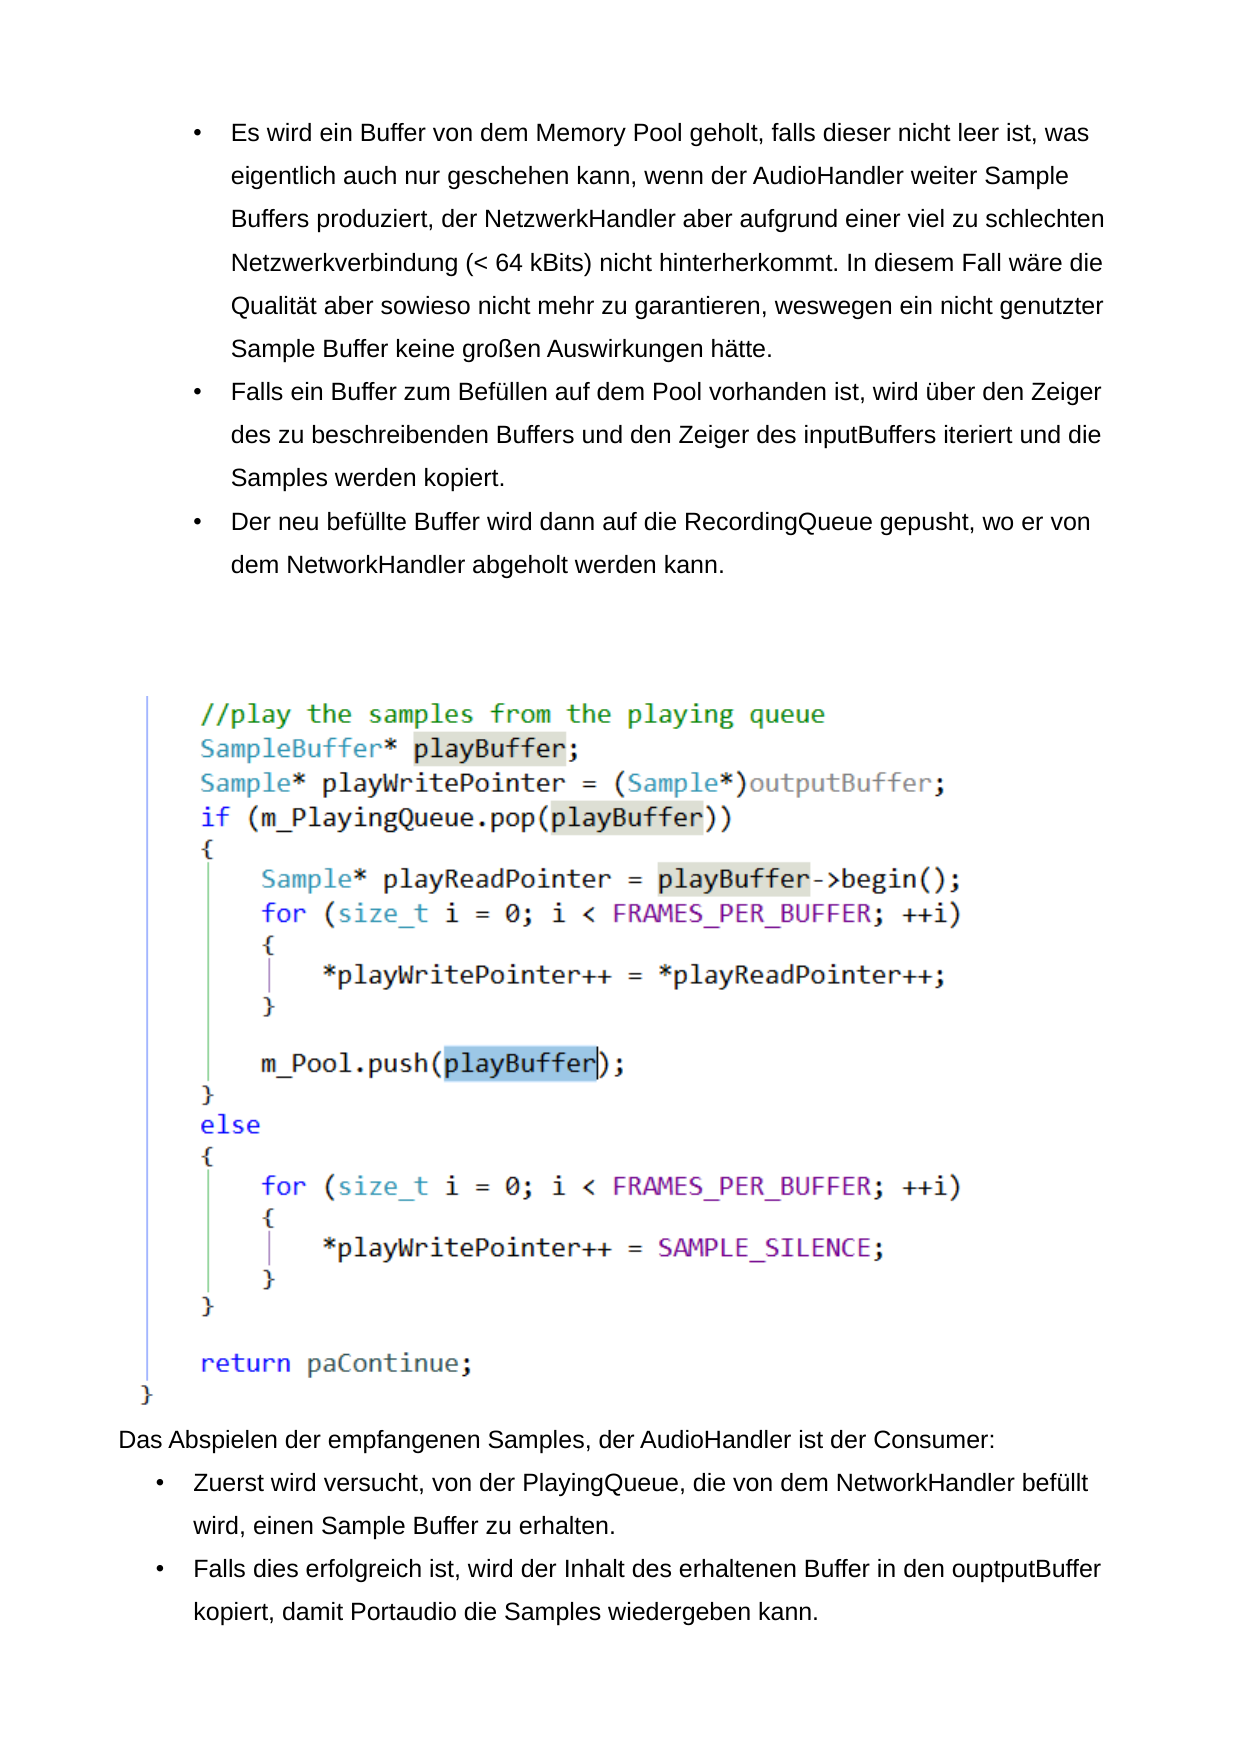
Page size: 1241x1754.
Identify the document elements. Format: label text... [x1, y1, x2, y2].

text Das Abspielen der empfangenen Samples, der AudioHandler ist der Consumer: [118, 679, 1122, 1453]
list Zuerst wird versucht, von der PlayingQueue, die von dem NetworkHandler befüllt wird, einen Sample Buffer zu erhalten. [156, 1468, 1122, 1540]
list Falls dies erfolgreich ist, wird der Inhalt des erhaltenen Buffer in den ouptputBuffer kopiert, damit Portaudio die Samples wiedergeben kann. [156, 1554, 1122, 1626]
list Der neu befüllte Buffer wird dann auf die RecordingQueue gepusht, wo er von dem NetworkHandler abgeholt werden kann. [193, 506, 1122, 578]
list Falls ein Buffer zum Befüllen auf dem Pool vorhanden ist, wird über den Zeiger des zu beschreibenden Buffers und den Zeiger des inputBuffers iteriert und die Samples werden kopiert. [193, 377, 1122, 492]
list Es wird ein Buffer von dem Memory Pool geholt, falls dieser nicht leer ist, was eigentlich auch nur geschehen kann, wenn der AudioHandler weiter Sample Buffers produziert, der NetzwerkHandler aber aufgrund einer viel zu schlechten Netzwerkverbindung (< 64 kBits) nicht hinterherkommt. In diesem Fall wäre die Qualität aber sowieso nicht mehr zu garantieren, weswegen ein nicht genutzter Sample Buffer keine großen Auswirkungen hätte. [193, 118, 1122, 363]
picture [139, 696, 1093, 1411]
